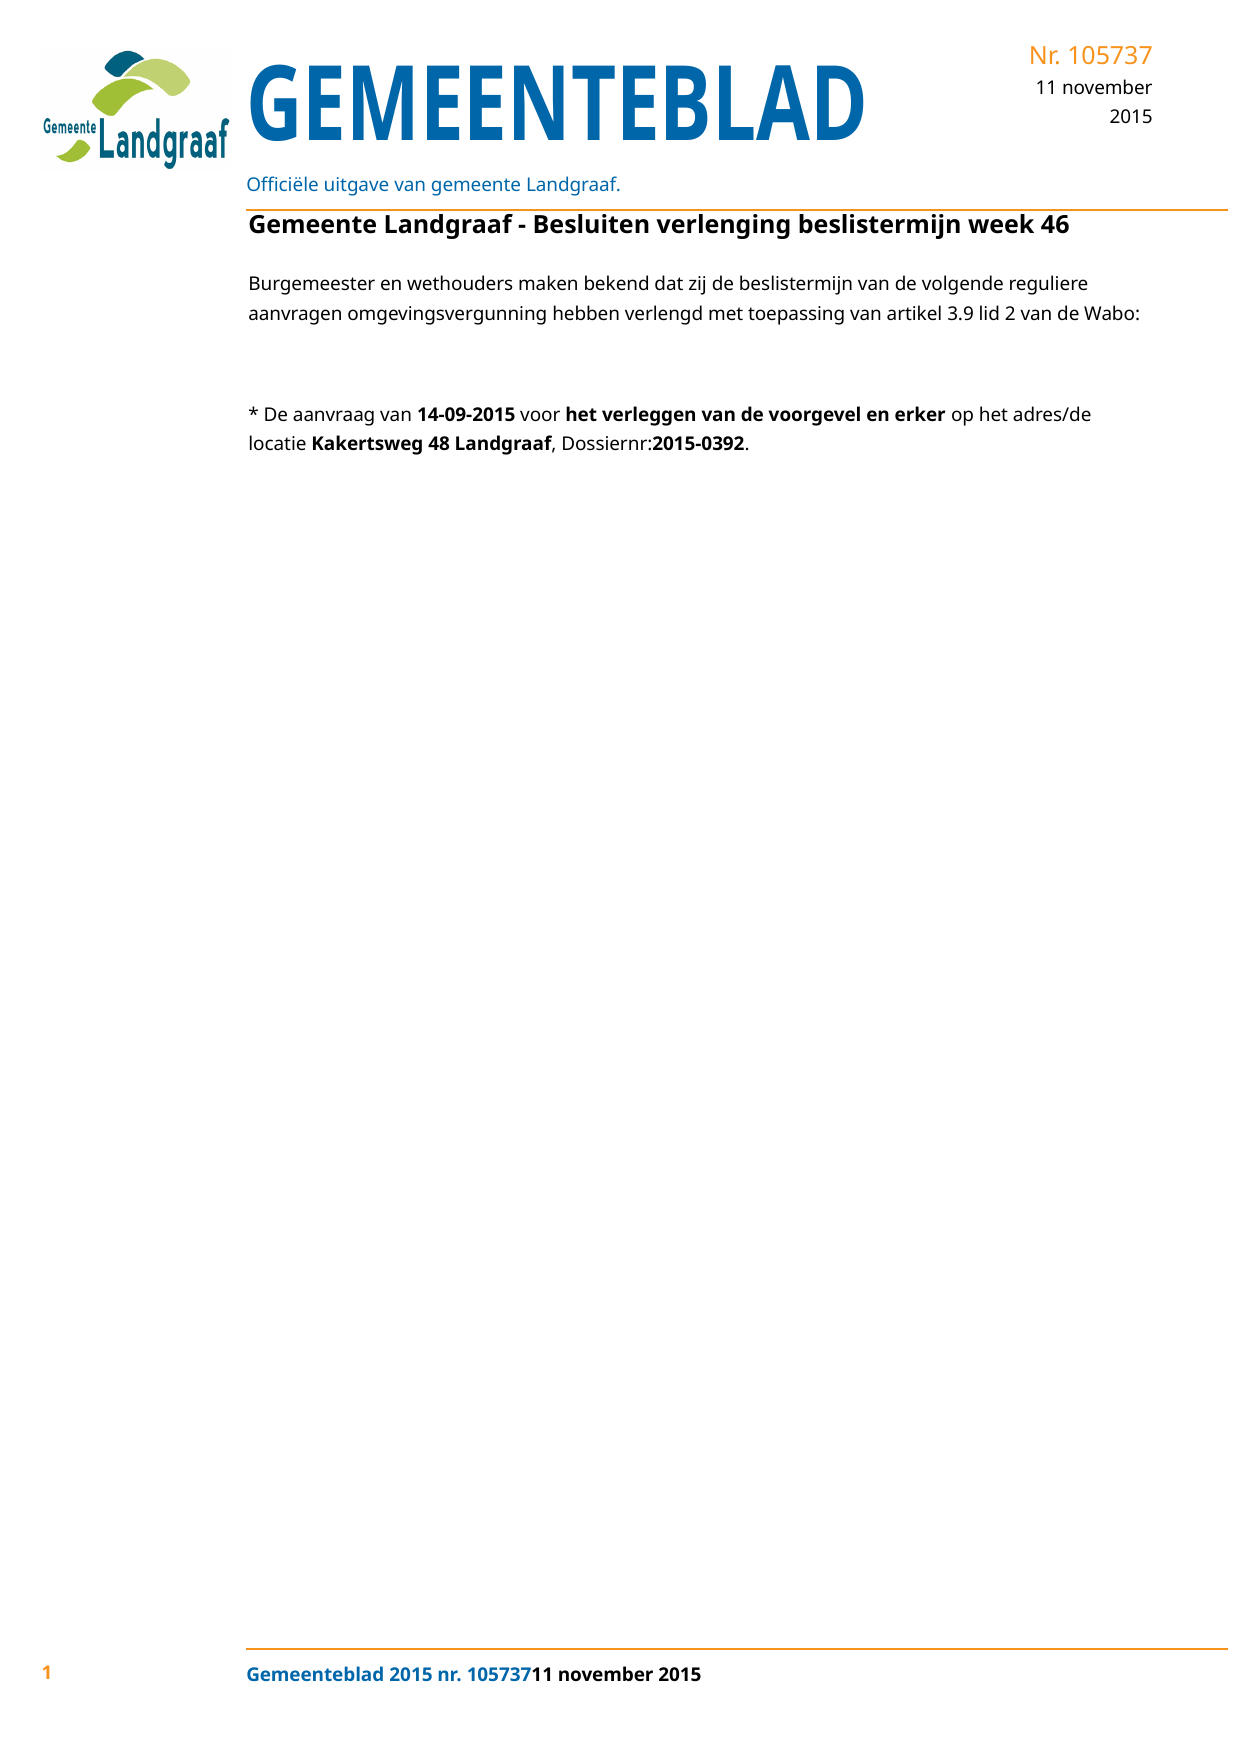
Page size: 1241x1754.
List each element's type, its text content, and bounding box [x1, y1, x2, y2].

text Burgemeester en wethouders maken bekend dat zij de beslistermijn van de volgende reguliere aanvragen omgevingsvergunning hebben verlengd met toepassing van artikel 3.9 lid 2 van de Wabo: [248, 270, 1152, 326]
picture [41, 47, 231, 172]
text * De aanvraag van 14-09-2015 voor het verleggen van de voorgevel en erker op het adres/de locatie Kakertsweg 48 Landgraaf, Dossiernr:2015-0392. [248, 401, 1152, 456]
text Gemeente Landgraaf - Besluiten verlenging beslistermijn week 46 [248, 211, 1152, 241]
